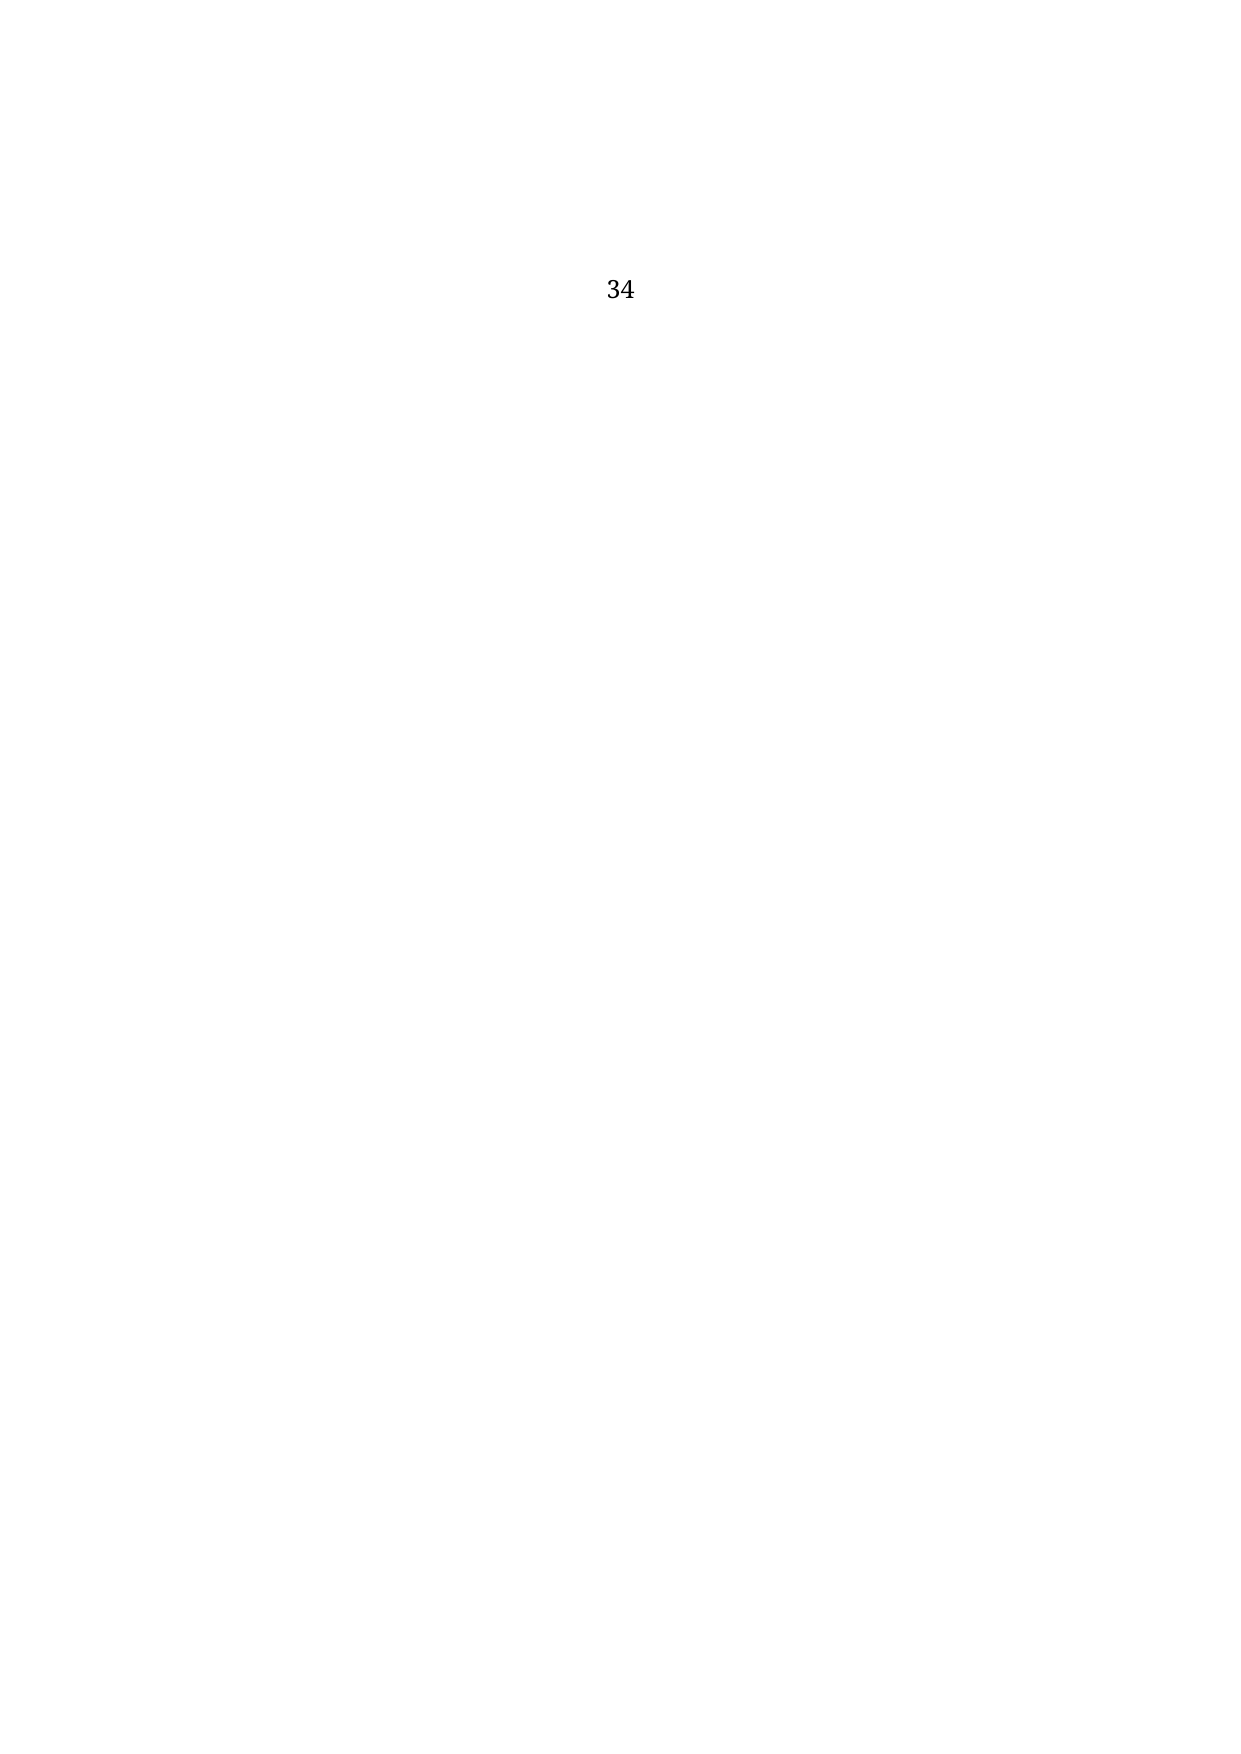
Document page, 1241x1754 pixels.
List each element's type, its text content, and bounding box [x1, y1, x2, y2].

text 34 [602, 272, 638, 306]
